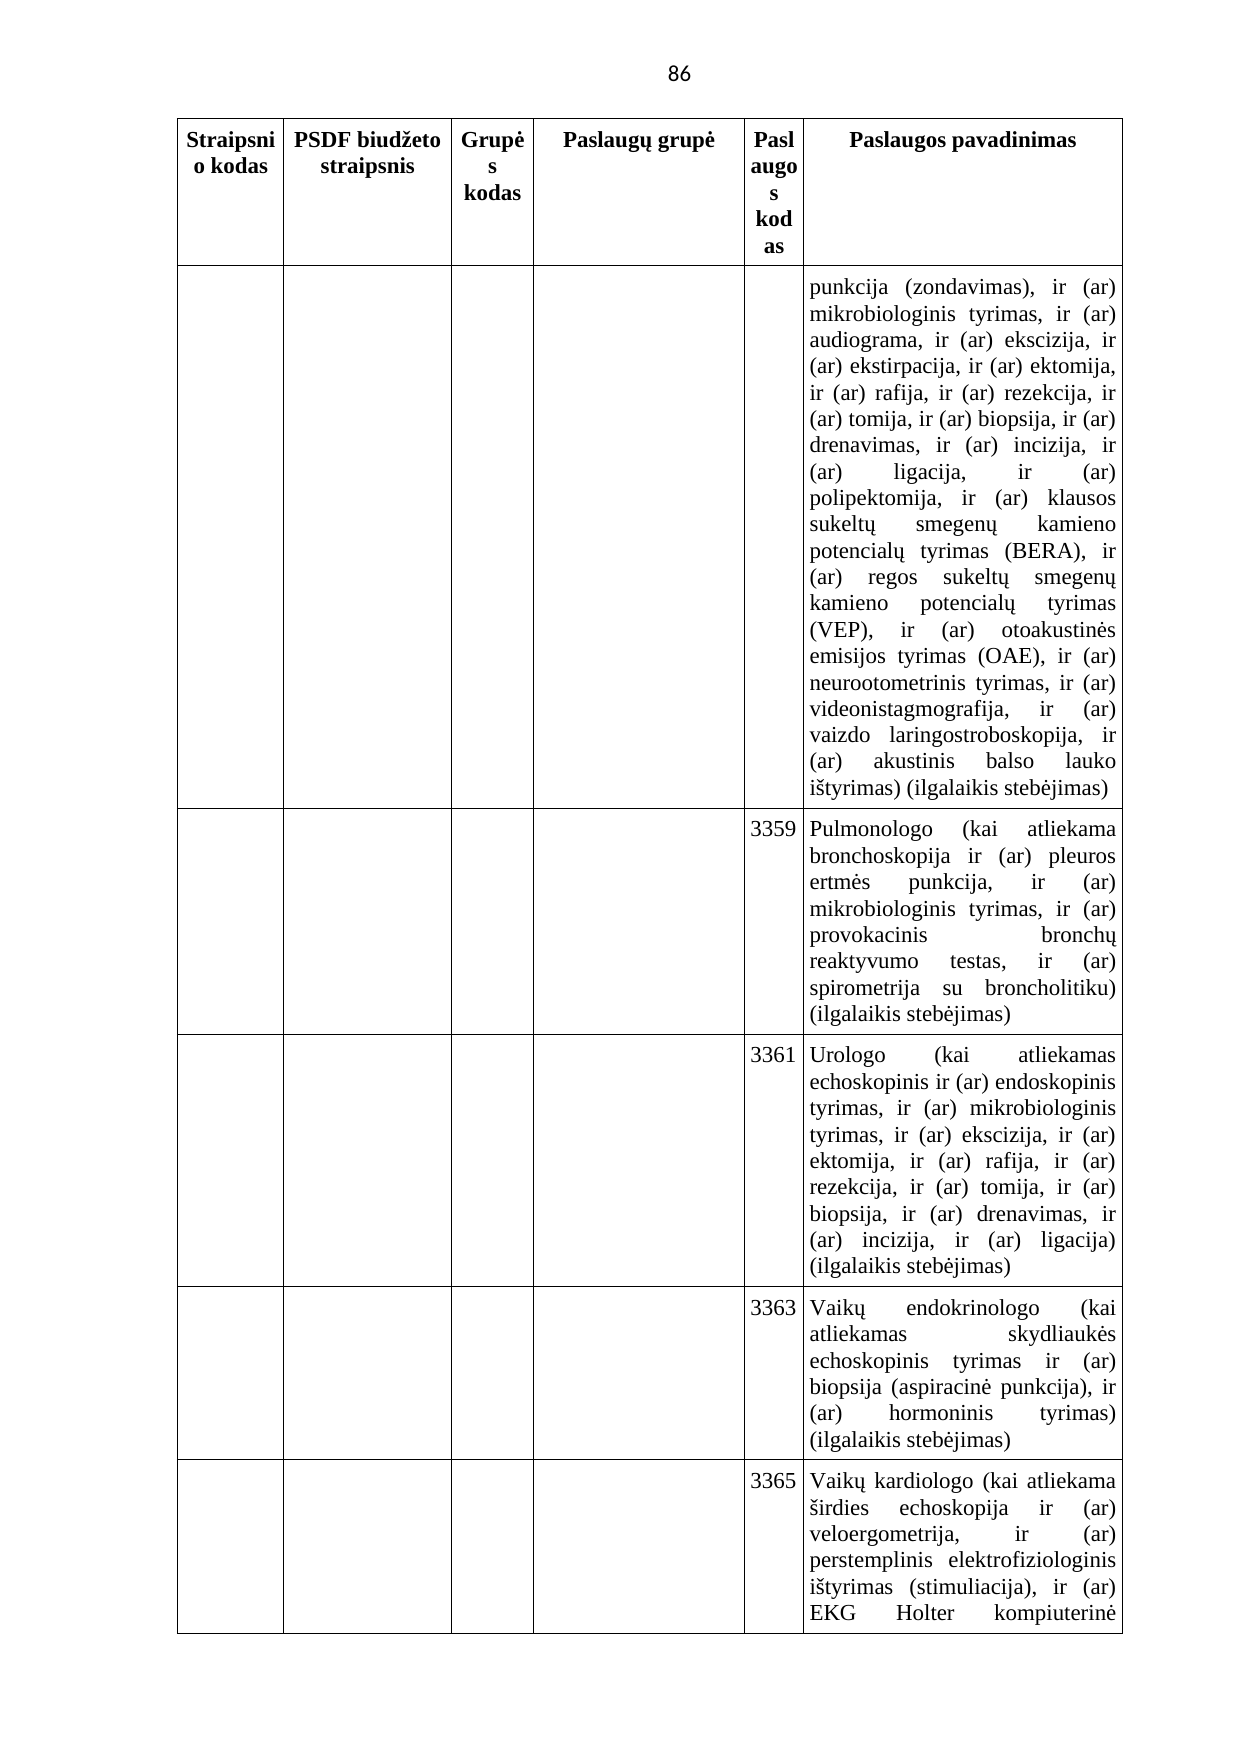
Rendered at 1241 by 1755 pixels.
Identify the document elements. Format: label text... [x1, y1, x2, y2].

table_cell 3359 [745, 809, 803, 1033]
table_cell 3365 [745, 1460, 803, 1632]
table_cell Pulmonologo (kai atliekama bronchoskopija ir (ar) pleuros ertmės punkcija, ir (ar) mikrobiologinis tyrimas, ir (ar) provokacinis bronchų reaktyvumo testas, ir (ar) spirometrija su broncholitiku) (ilgalaikis stebėjimas) [804, 809, 1122, 1033]
table_header Straipsnio kodas [178, 119, 283, 265]
table_header Paslaugos kodas [745, 119, 803, 265]
table_cell punkcija (zondavimas), ir (ar) mikrobiologinis tyrimas, ir (ar) audiograma, ir (ar) ekscizija, ir (ar) ekstirpacija, ir (ar) ektomija, ir (ar) rafija, ir (ar) rezekcija, ir (ar) tomija, ir (ar) biopsija, ir (ar) drenavimas, ir (ar) incizija, ir (ar) ligacija, ir (ar) polipektomija, ir (ar) klausos sukeltų smegenų kamieno potencialų tyrimas (BERA), ir (ar) regos sukeltų smegenų kamieno potencialų tyrimas (VEP), ir (ar) otoakustinės emisijos tyrimas (OAE), ir (ar) neurootometrinis tyrimas, ir (ar) videonistagmografija, ir (ar) vaizdo laringostroboskopija, ir (ar) akustinis balso lauko ištyrimas) (ilgalaikis stebėjimas) [804, 266, 1122, 807]
table_cell Vaikų endokrinologo (kai atliekamas skydliaukės echoskopinis tyrimas ir (ar) biopsija (aspiracinė punkcija), ir (ar) hormoninis tyrimas) (ilgalaikis stebėjimas) [804, 1287, 1122, 1459]
table_cell [452, 266, 533, 807]
table_cell [178, 266, 283, 807]
table_cell [284, 809, 451, 1033]
table_cell [178, 1035, 283, 1286]
table_cell [452, 1287, 533, 1459]
table_cell [284, 1287, 451, 1459]
table_cell [534, 1035, 744, 1286]
table_cell Urologo (kai atliekamas echoskopinis ir (ar) endoskopinis tyrimas, ir (ar) mikrobiologinis tyrimas, ir (ar) ekscizija, ir (ar) ektomija, ir (ar) rafija, ir (ar) rezekcija, ir (ar) tomija, ir (ar) biopsija, ir (ar) drenavimas, ir (ar) incizija, ir (ar) ligacija) (ilgalaikis stebėjimas) [804, 1035, 1122, 1286]
table_cell [178, 1460, 283, 1632]
table_header Grupės kodas [452, 119, 533, 265]
table_cell [178, 809, 283, 1033]
table_cell [178, 1287, 283, 1459]
table_cell [534, 266, 744, 807]
table_cell [284, 1460, 451, 1632]
table_cell 3361 [745, 1035, 803, 1286]
table_cell [452, 809, 533, 1033]
table_cell [452, 1460, 533, 1632]
table_cell [534, 1287, 744, 1459]
table_cell [452, 1035, 533, 1286]
table_header Paslaugų grupė [534, 119, 744, 265]
table_cell [534, 1460, 744, 1632]
table_cell 3363 [745, 1287, 803, 1459]
table_header PSDF biudžeto straipsnis [284, 119, 451, 265]
table_header Paslaugos pavadinimas [804, 119, 1122, 265]
table_cell [284, 266, 451, 807]
table_cell [534, 809, 744, 1033]
table_cell Vaikų kardiologo (kai atliekama širdies echoskopija ir (ar) veloergometrija, ir (ar) perstemplinis elektrofiziologinis ištyrimas (stimuliacija), ir (ar) EKG Holter kompiuterinė [804, 1460, 1122, 1632]
table_cell [745, 266, 803, 807]
table_cell [284, 1035, 451, 1286]
